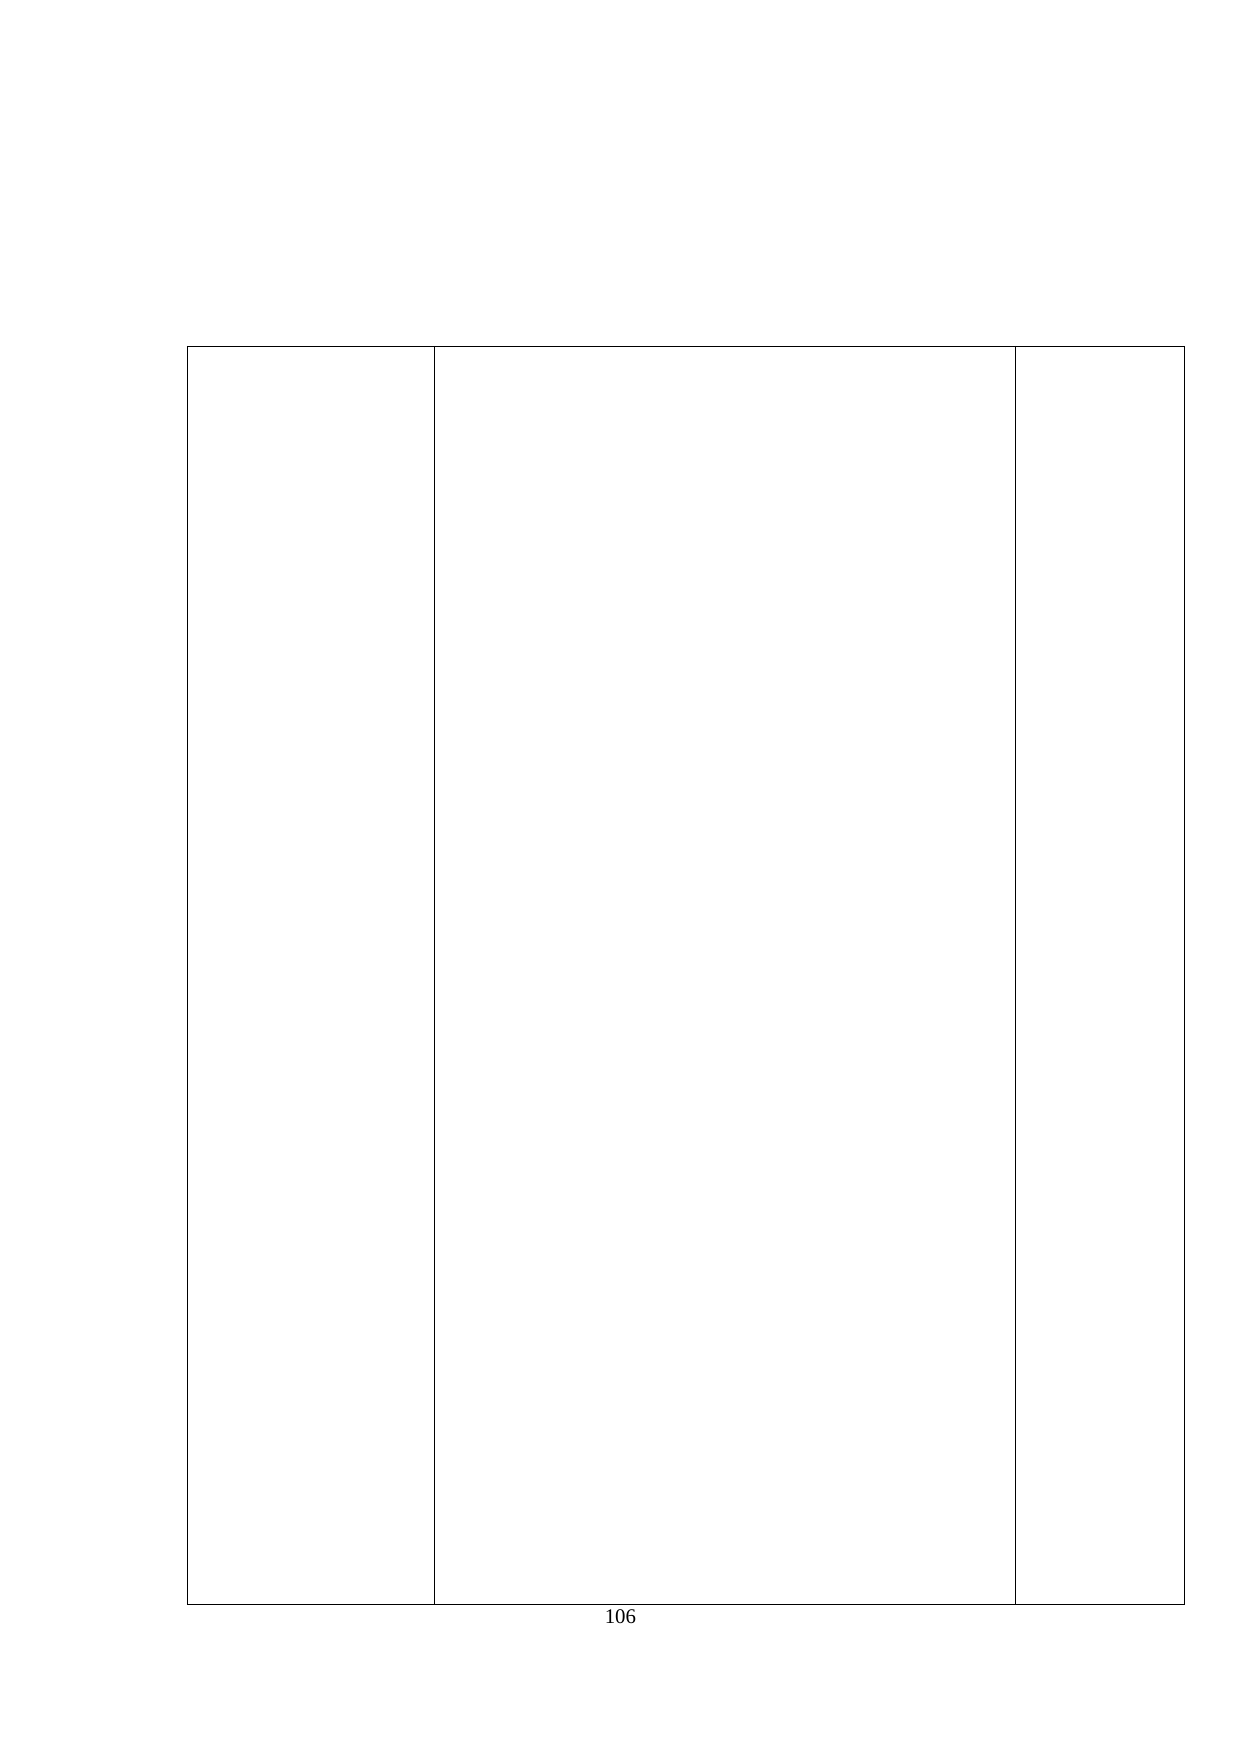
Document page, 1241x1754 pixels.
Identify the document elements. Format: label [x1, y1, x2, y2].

table_cell [435, 347, 1015, 1604]
table_cell [188, 347, 434, 1604]
table_cell [1016, 347, 1184, 1604]
